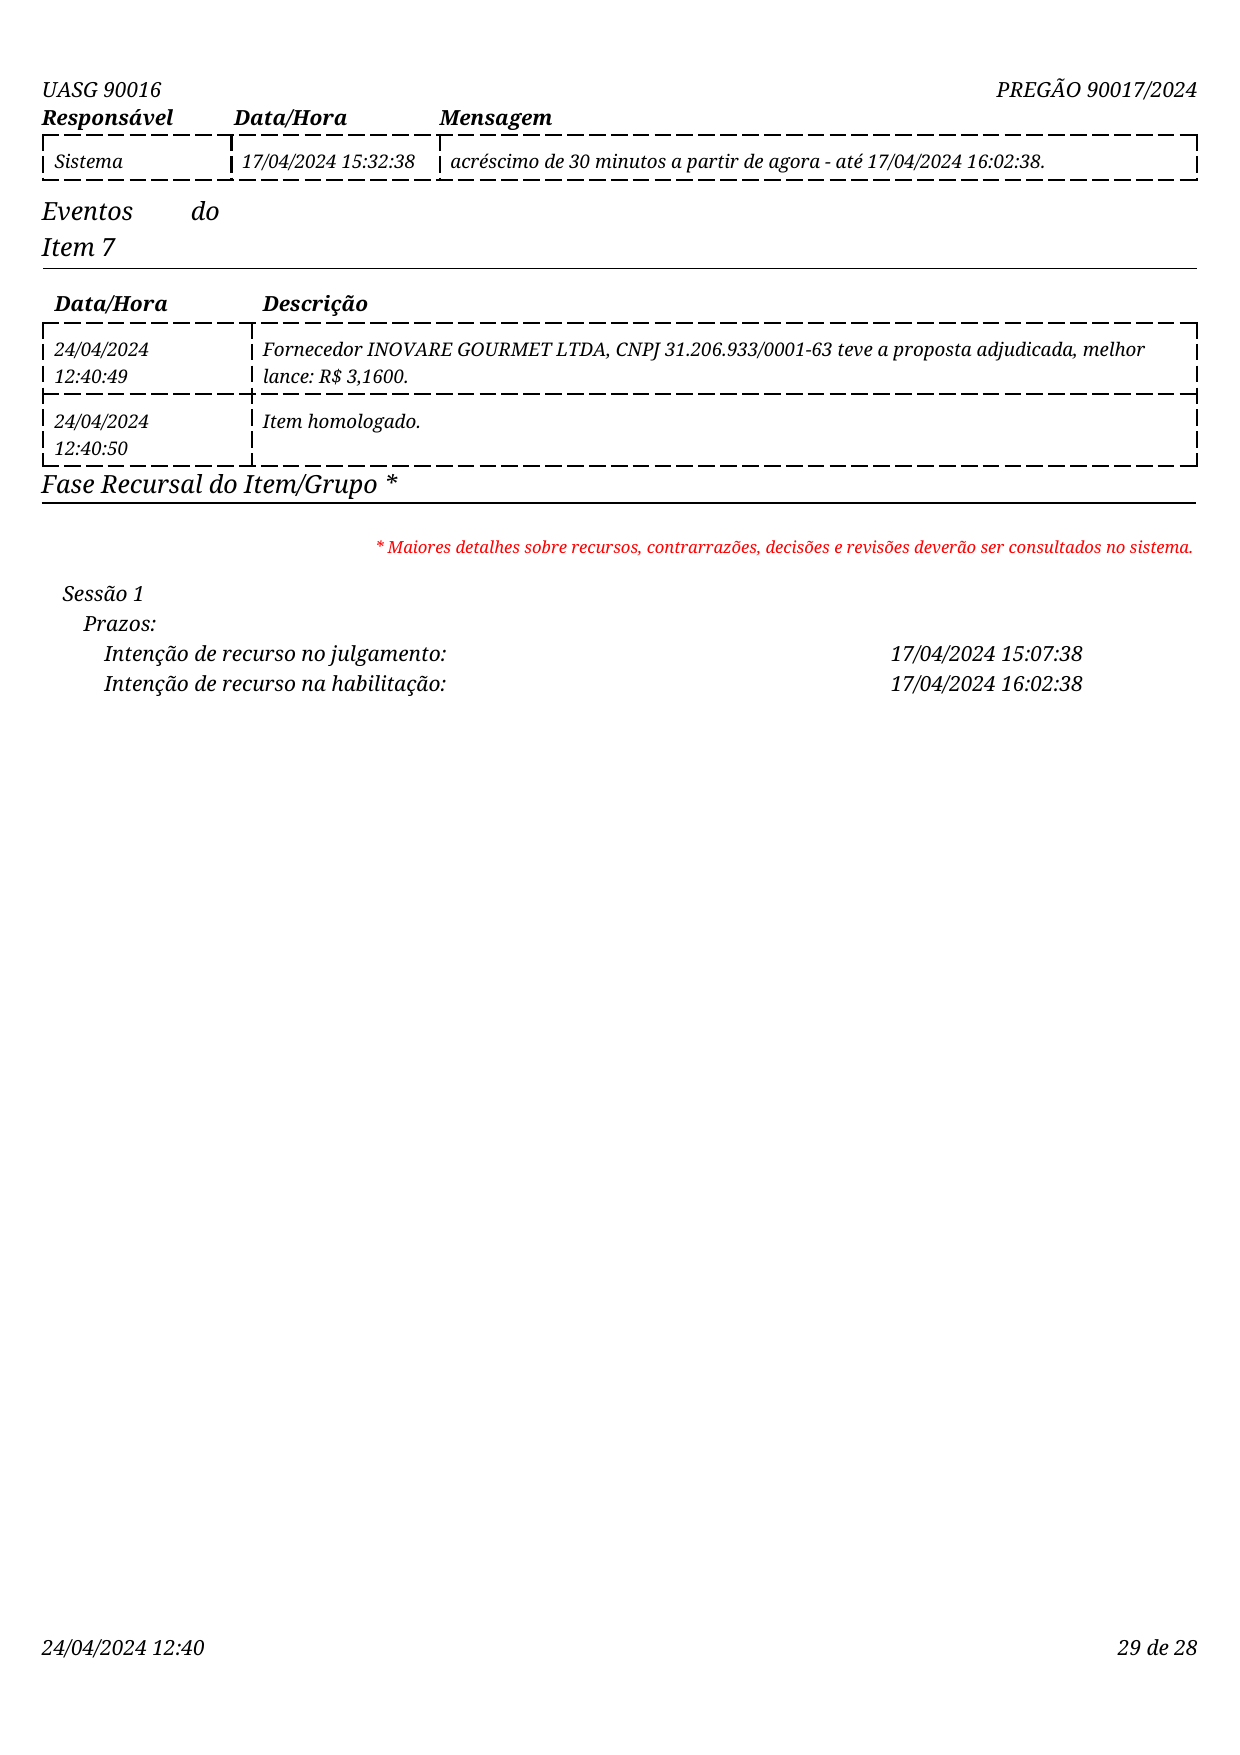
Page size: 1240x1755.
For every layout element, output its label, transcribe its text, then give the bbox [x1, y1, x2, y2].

table_header 17/04/2024 15:32:38 [231, 134, 440, 178]
table_header Sistema [43, 134, 231, 178]
text Responsável Data/Hora Mensagem [42, 103, 1200, 132]
table_header Sessão 1 Prazos: [63, 579, 518, 639]
subtitle Fase Recursal do Item/Grupo * [41, 467, 1200, 501]
table_cell Data/Hora [43, 269, 231, 322]
table_cell Fornecedor INOVARE GOURMET LTDA, CNPJ 31.206.933/0001-63 teve a proposta adjudicada, melhor lance: R$ 3,1600. [252, 322, 1197, 393]
table_cell Eventos do Item 7 [43, 179, 231, 268]
table_cell Intenção de recurso na habilitação: [63, 669, 518, 699]
text * Maiores detalhes sobre recursos, contrarrazões, decisões e revisões deverão ser consultados no sistema. [42, 535, 1196, 558]
table_cell Intenção de recurso no julgamento: [63, 639, 518, 669]
table_cell 24/04/2024 12:40:49 [43, 322, 231, 393]
table_cell 17/04/2024 15:07:38 [518, 639, 1085, 669]
table_cell [231, 322, 252, 393]
table_cell 17/04/2024 16:02:38 [518, 669, 1085, 699]
table_cell [231, 393, 252, 465]
table_cell [231, 179, 1197, 268]
table_cell Descrição [231, 269, 1197, 322]
table_cell Item homologado. [252, 393, 1197, 465]
table_header acréscimo de 30 minutos a partir de agora - até 17/04/2024 16:02:38. [440, 134, 1197, 178]
table_cell 24/04/2024 12:40:50 [43, 393, 231, 465]
table_header [518, 579, 1085, 639]
